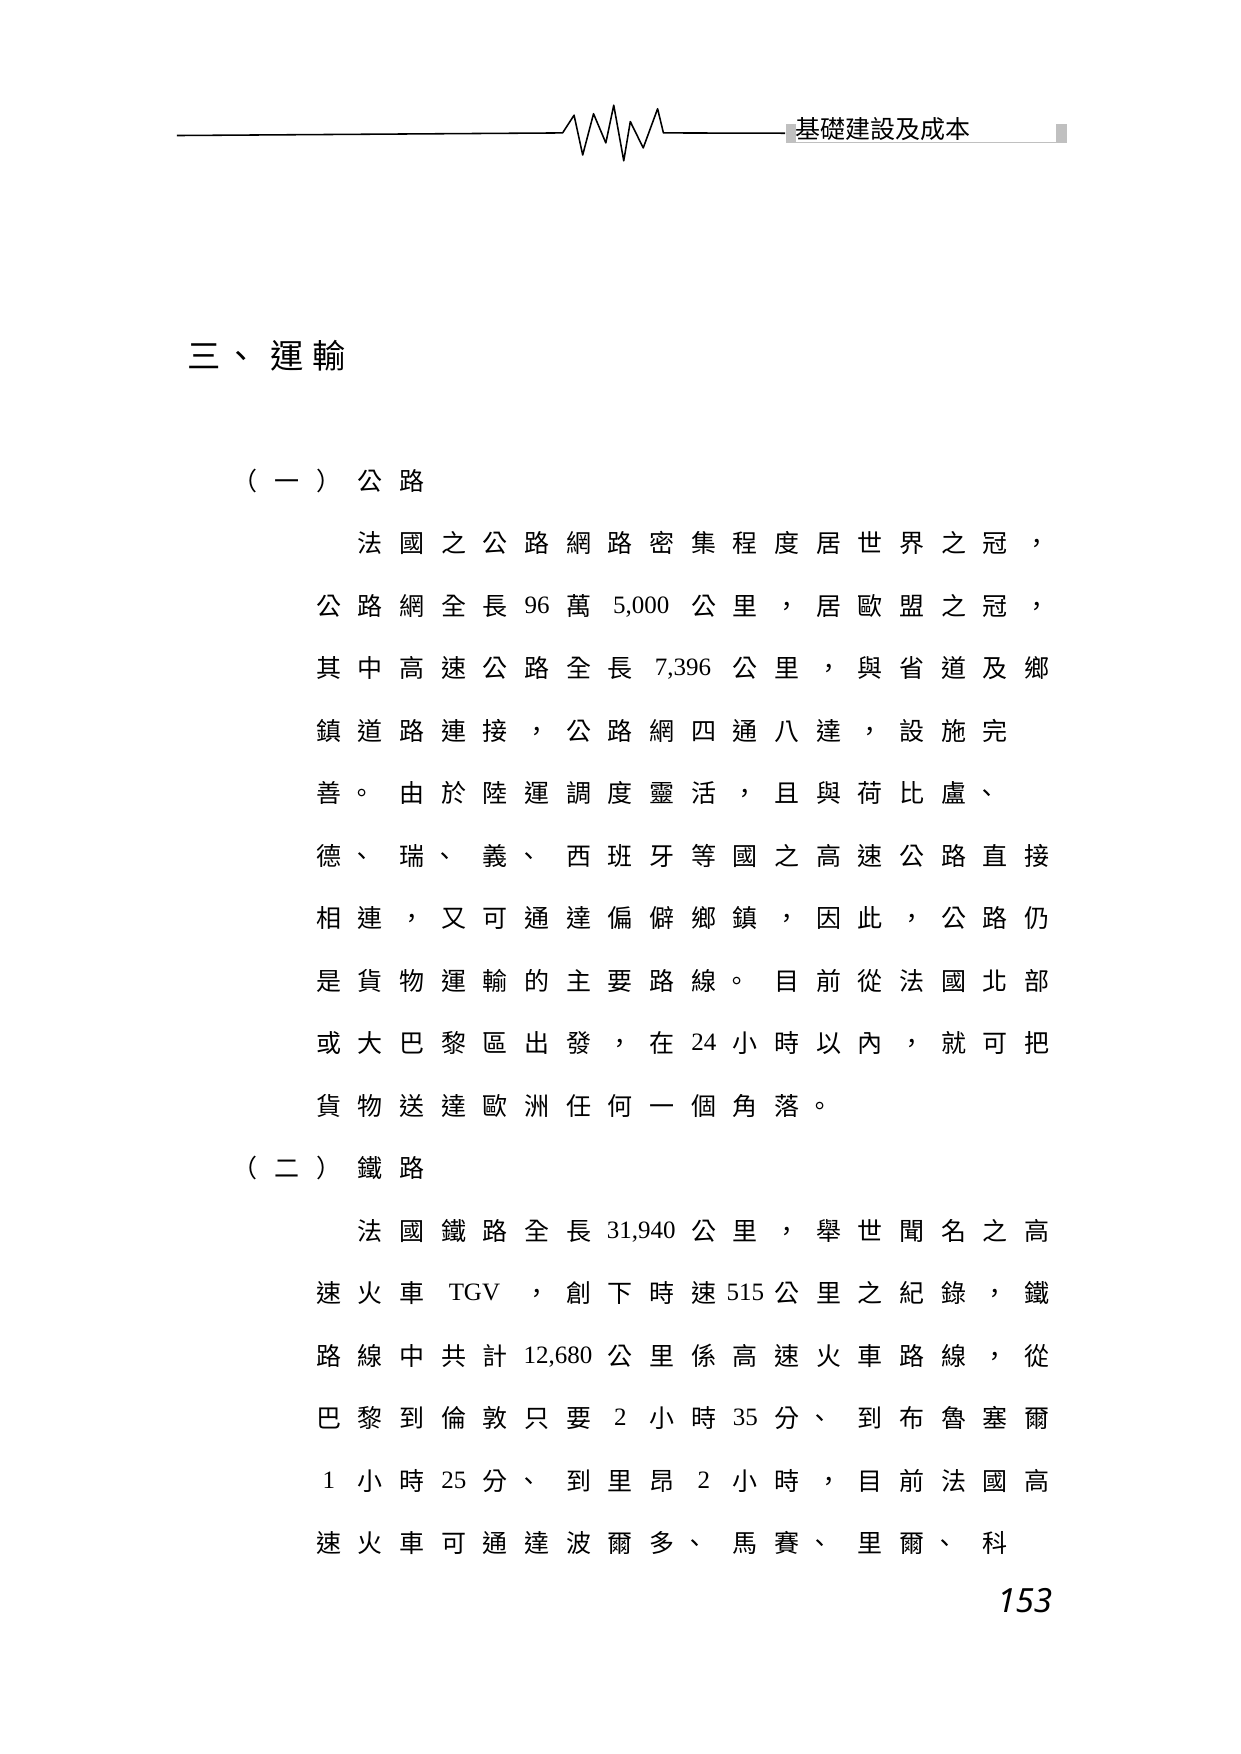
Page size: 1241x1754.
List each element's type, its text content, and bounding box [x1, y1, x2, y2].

text （二）鐵路 [207, 1125, 1058, 1188]
text 三、運輸 [183, 313, 1058, 375]
text （一）公路 [207, 438, 1058, 500]
text 法國鐵路全長31,940公里，舉世聞名之高速火車TGV，創下時速515公里之紀錄，鐵路線中共計12,680公里係高速火車路線，從巴黎到倫敦只要2小時35分、到布魯塞爾1小時25分、到里昂2小時，目前法國高速火車可通達波爾多、馬賽、里爾、科 [281, 1188, 1058, 1563]
text 法國之公路網路密集程度居世界之冠，公路網全長96萬5,000公里，居歐盟之冠，其中高速公路全長7,396公里，與省道及鄉鎮道路連接，公路網四通八達，設施完善。由於陸運調度靈活，且與荷比盧、德、瑞、義、西班牙等國之高速公路直接相連，又可通達偏僻鄉鎮，因此，公路仍是貨物運輸的主要路線。目前從法國北部或大巴黎區出發，在24小時以內，就可把貨物送達歐洲任何一個角落。 [281, 500, 1058, 1125]
